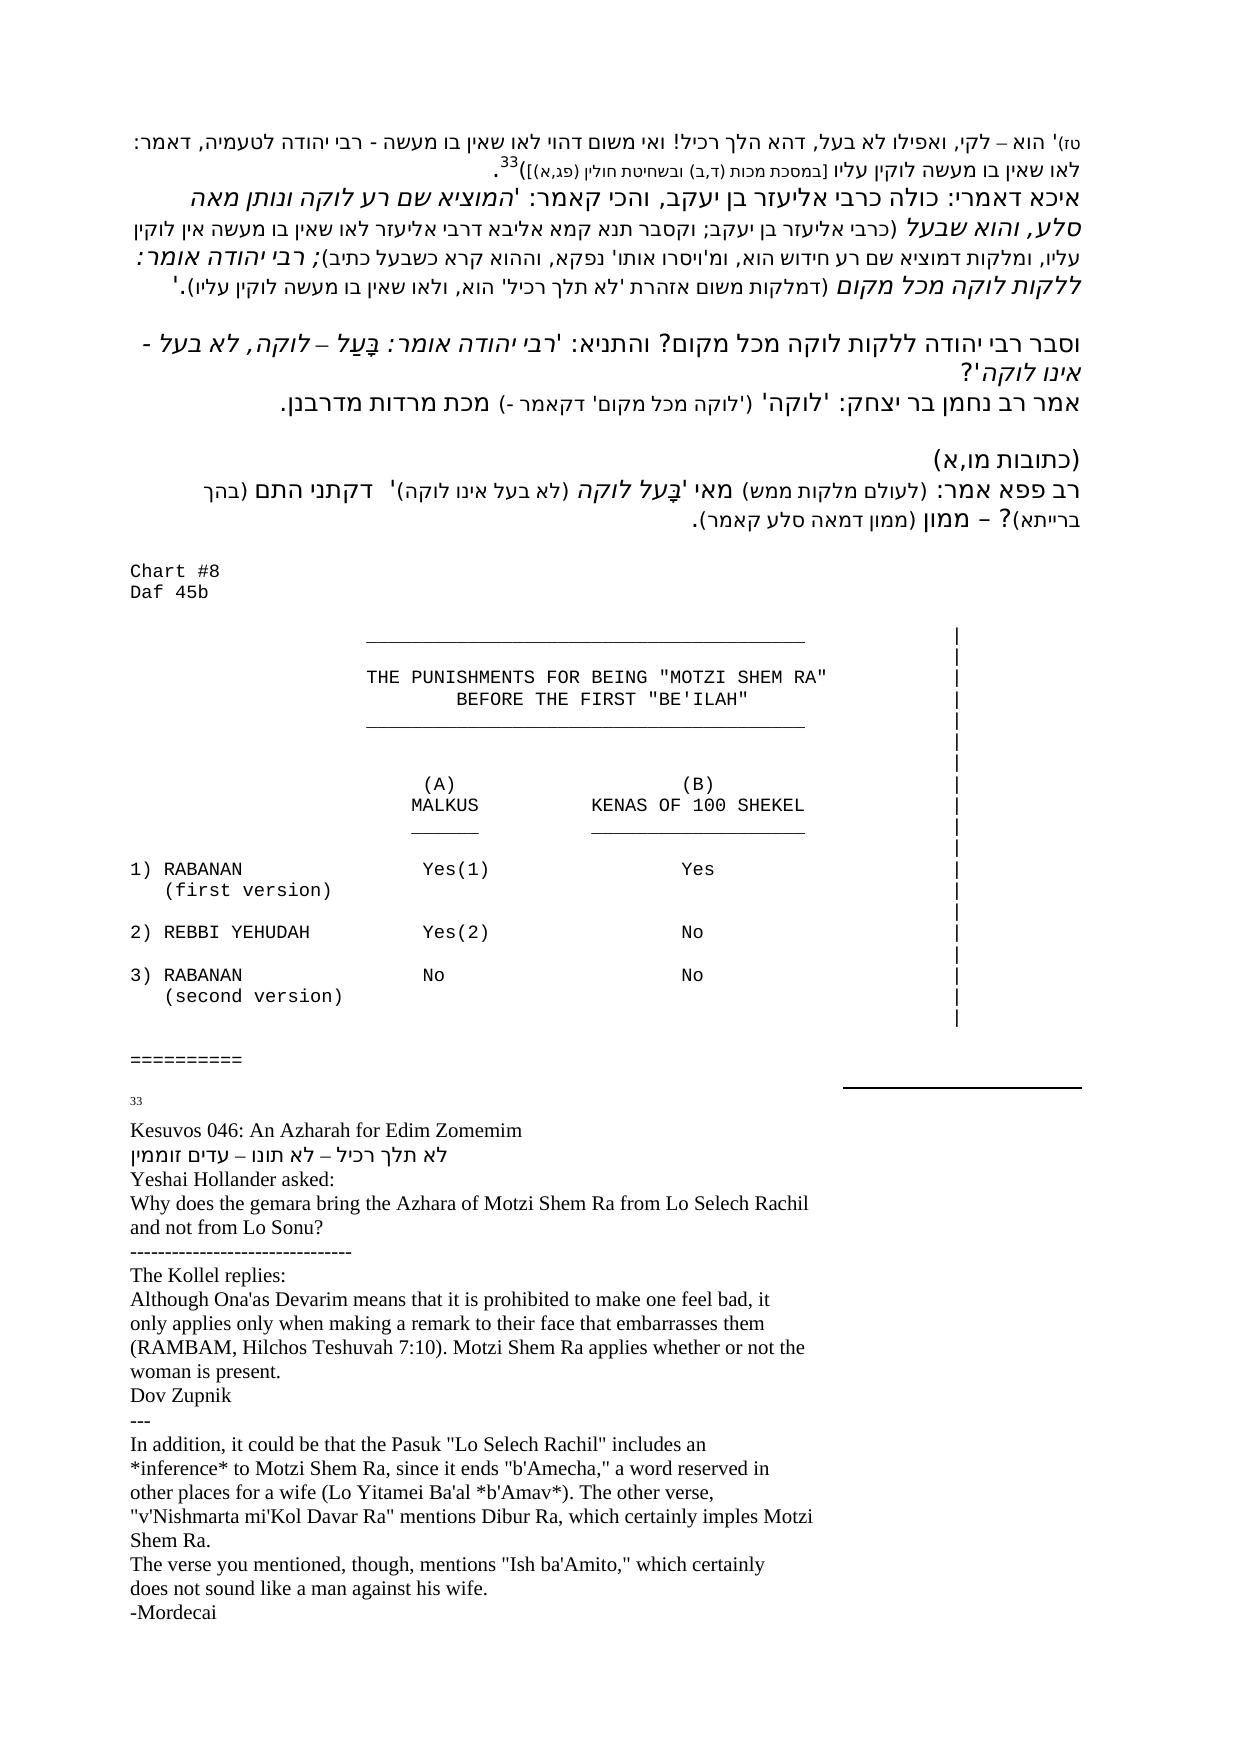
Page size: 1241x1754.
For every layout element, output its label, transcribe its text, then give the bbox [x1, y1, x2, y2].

text טז)' הוא – לקי, ואפילו לא בעל, דהא הלך רכיל! ואי משום דהוי לאו שאין בו מעשה - רבי יהודה לטעמיה, דאמר: לאו שאין בו מעשה לוקין עליו [במסכת מכות (ד,ב) ובשחיטת חולין (פג,א)]). [130, 130, 1081, 183]
text לא תלך רכיל – לא תונו – עדים זוממין Yeshai Hollander asked: Why does the gemara bring the Azhara of Motzi Shem Ra from Lo Selech Rachil and not from Lo Sonu? -------------------------------- The Kollel replies: Although Ona'as Devarim means that it is prohibited to make one feel bad, it only applies only when making a remark to their face that embarrasses them (RAMBAM, Hilchos Teshuvah 7:10). Motzi Shem Ra applies whether or not the woman is present. Dov Zupnik --- In addition, it could be that the Pasuk "Lo Selech Rachil" includes an *inference* to Motzi Shem Ra, since it ends "b'Amecha," a word reserved in other places for a wife (Lo Yitamei Ba'al *b'Amav*). The other verse, "v'Nishmarta mi'Kol Davar Ra" mentions Dibur Ra, which certainly imples Motzi Shem Ra. The verse you mentioned, though, mentions "Ish ba'Amito," which certainly does not sound like a man against his wife. -Mordecai [130, 1142, 1081, 1624]
text Chart #8 Daf 45b _______________________________________ | | THE PUNISHMENTS FOR BEING "MOTZI SHEM RA" | BEFORE THE FIRST "BE'ILAH" | _______________________________________ | | | (A) (B) | MALKUS KENAS OF 100 SHEKEL | ______ ___________________ | | 1) RABANAN Yes(1) Yes | (first version) | | 2) REBBI YEHUDAH Yes(2) No | | 3) RABANAN No No | (second version) | | ========== [130, 562, 1081, 1072]
text אמר רב נחמן בר יצחק: 'לוקה' ('לוקה מכל מקום' דקאמר -) מכת מרדות מדרבנן. [130, 388, 1081, 417]
text איכא דאמרי: כולה כרבי אליעזר בן יעקב, והכי קאמר: 'המוציא שם רע לוקה ונותן מאה סלע, והוא שבעל (כרבי אליעזר בן יעקב; וקסבר תנא קמא אליבא דרבי אליעזר לאו שאין בו מעשה אין לוקין עליו, ומלקות דמוציא שם רע חידוש הוא, ומ'ויסרו אותו' נפקא, וההוא קרא כשבעל כתיב); רבי יהודה אומר: ללקות לוקה מכל מקום (דמלקות משום אזהרת 'לא תלך רכיל' הוא, ולאו שאין בו מעשה לוקין עליו).' [130, 183, 1081, 300]
text רב פפא אמר: (לעולם מלקות ממש) מאי 'בָּעל לוקה (לא בעל אינו לוקה)' דקתני התם (בהך ברייתא)? – ממון (ממון דמאה סלע קאמר). [130, 475, 1081, 533]
text (כתובות מו,א) [130, 446, 1081, 475]
text Kesuvos 046: An Azharah for Edim Zomemim [130, 1118, 1081, 1142]
text וסבר רבי יהודה ללקות לוקה מכל מקום? והתניא: 'רבי יהודה אומר: בָּעַל – לוקה, לא בעל - אינו לוקה'? [130, 329, 1081, 388]
